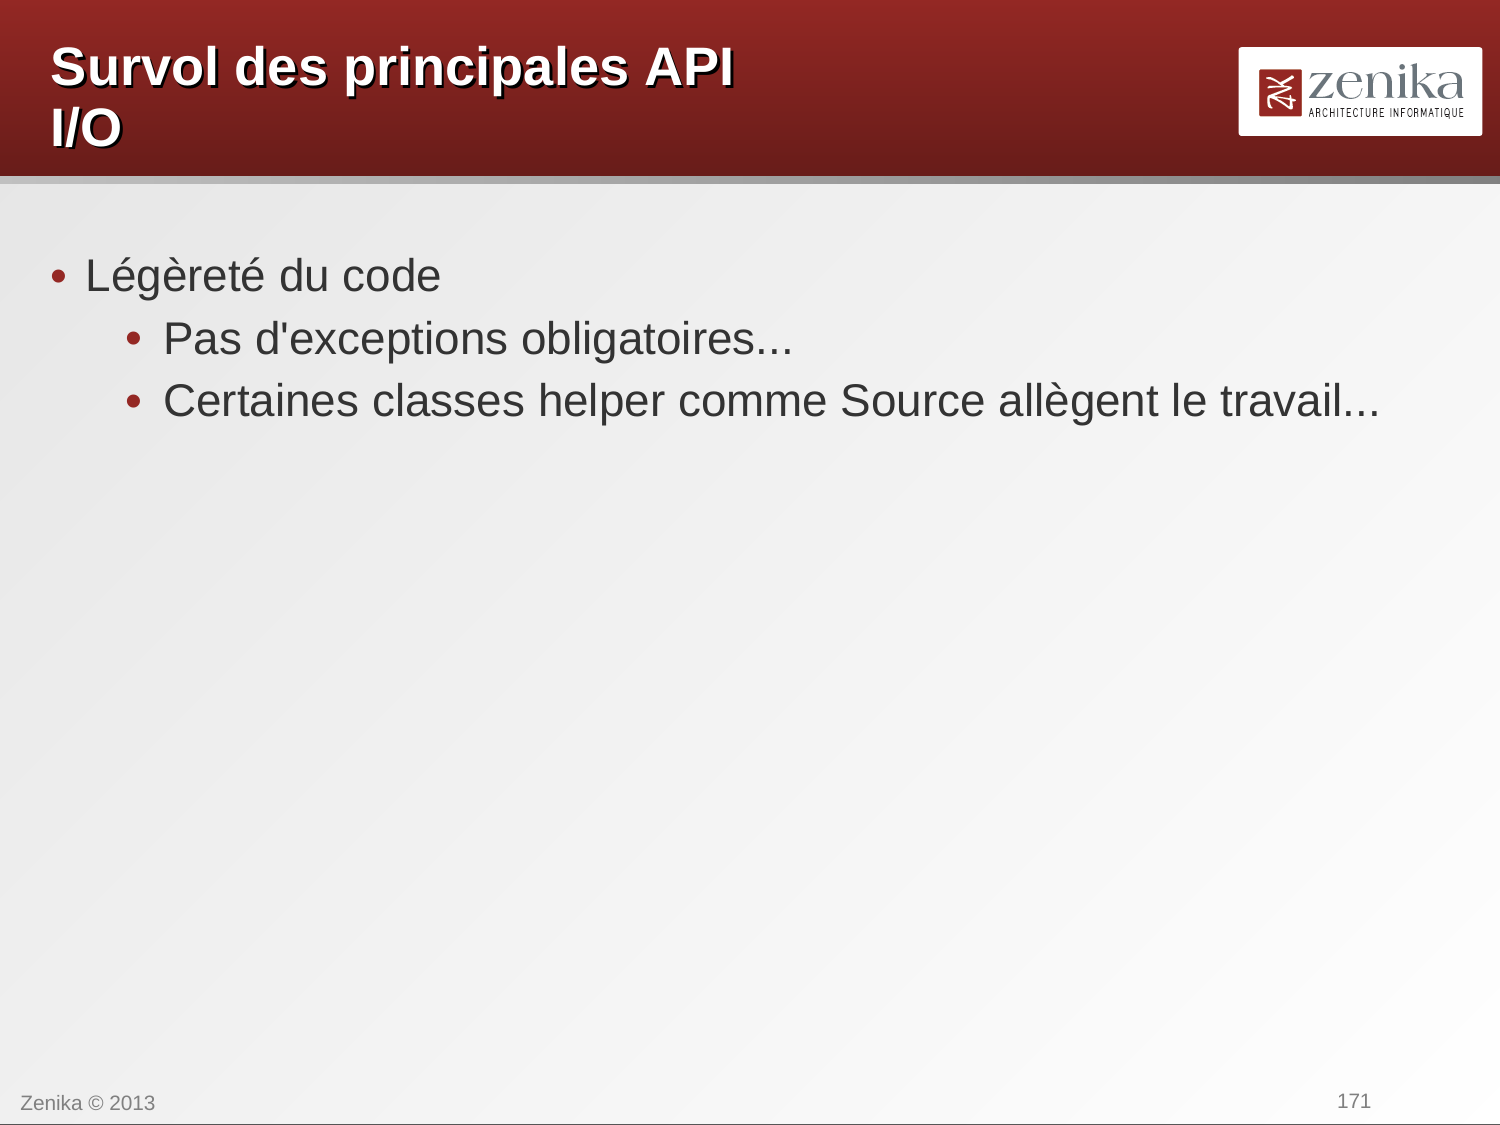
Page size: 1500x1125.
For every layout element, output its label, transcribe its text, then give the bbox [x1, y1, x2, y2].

list Légèreté du code Pas d'exceptions obligatoires... Certaines classes helper comme Source allègent le travail... [50, 249, 1435, 1079]
title Survol des principales API I/O [50, 15, 1206, 180]
picture [1257, 58, 1464, 125]
